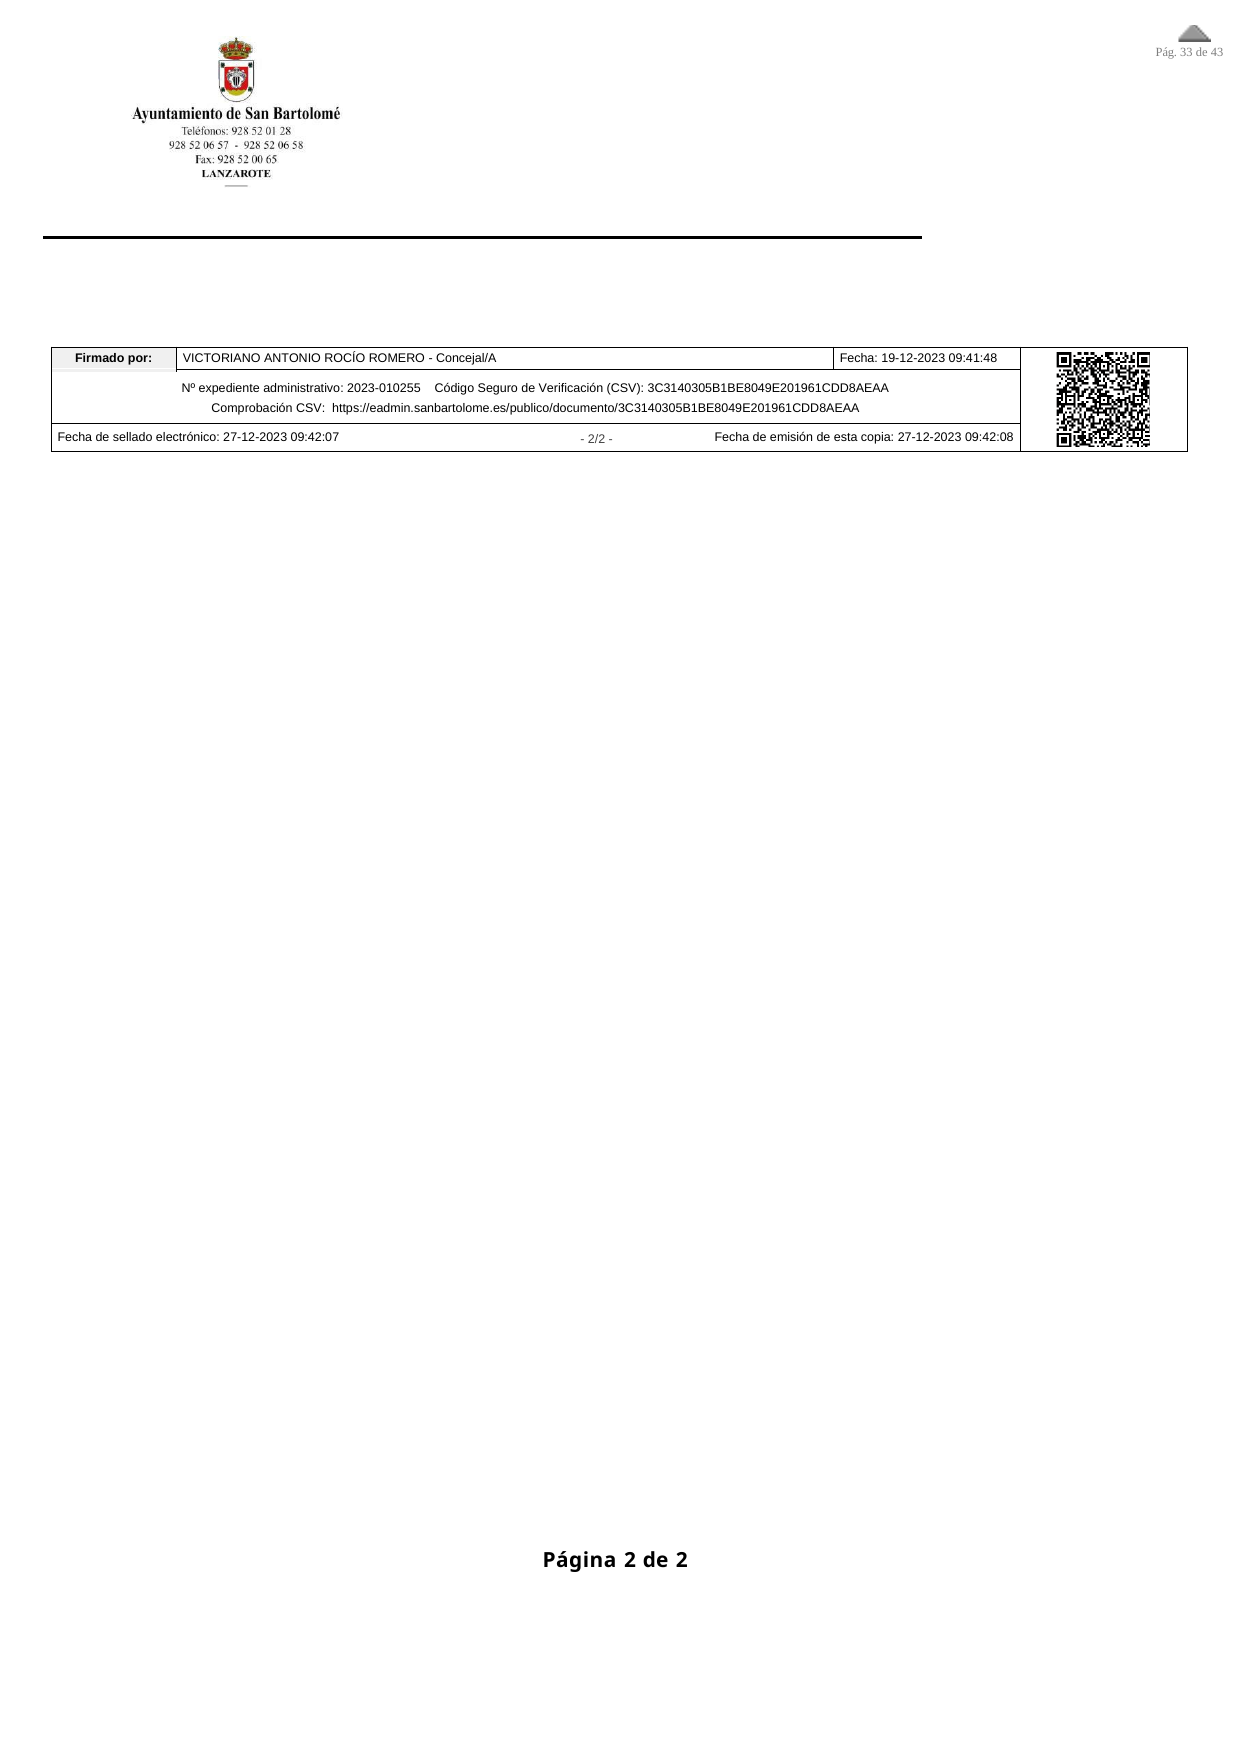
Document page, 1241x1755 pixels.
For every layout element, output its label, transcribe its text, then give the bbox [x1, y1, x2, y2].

table_cell Fecha de sellado electrónico: 27-12-2023 09:42:07 - 2/2 - Fecha de emisión de esta copia: 27-12-2023 09:42:08 [52, 424, 1020, 451]
table_cell Nº expediente administrativo: 2023-010255 Código Seguro de Verificación (CSV): 3C3140305B1BE8049E201961CDD8AEAA Comprobación CSV: https://eadmin.sanbartolome.es/publico/documento/3C3140305B1BE8049E201961CDD8AEAA [52, 370, 1020, 423]
table_header VICTORIANO ANTONIO ROCÍO ROMERO - Concejal/A [177, 348, 833, 368]
table_header Fecha: 19-12-2023 09:41:48 [834, 348, 1020, 368]
table_header Firmado por: [52, 348, 176, 368]
table_header [1021, 348, 1187, 451]
